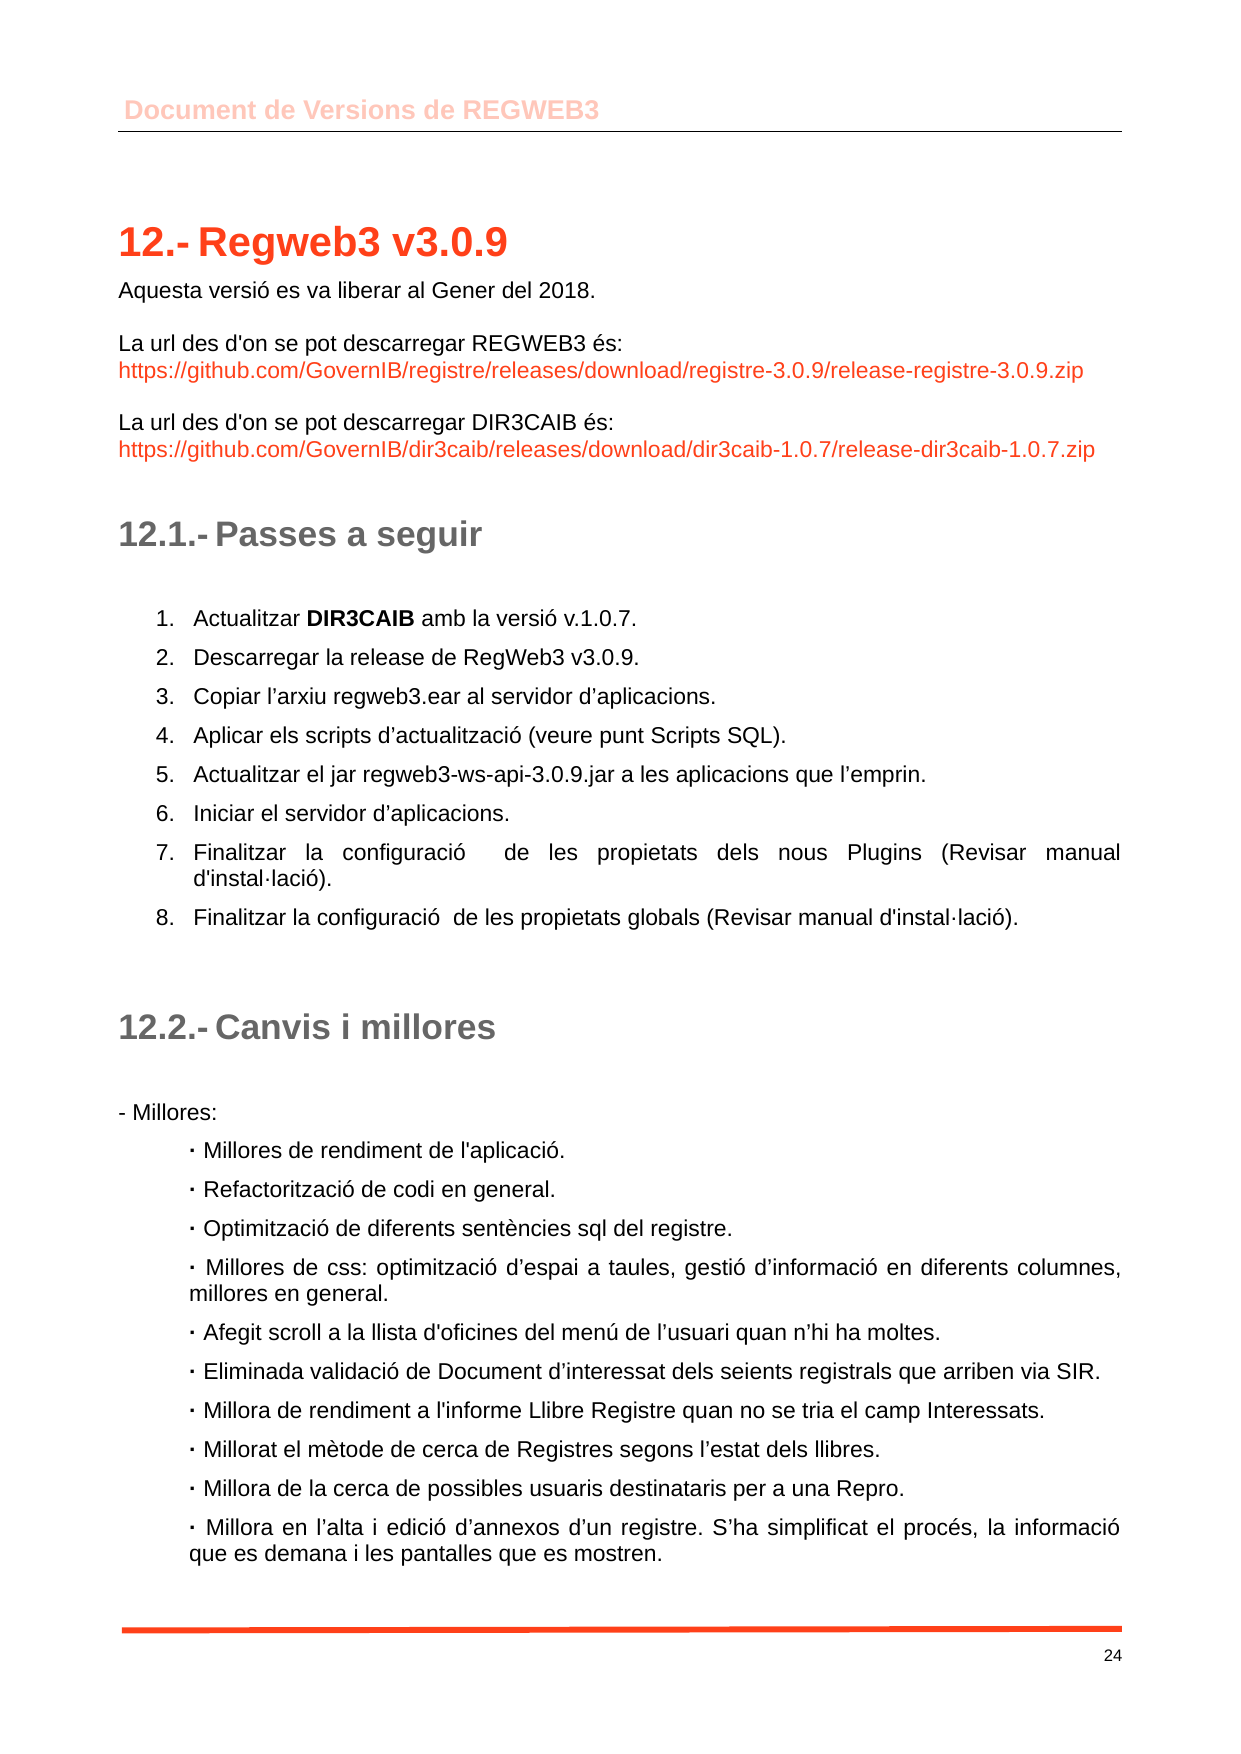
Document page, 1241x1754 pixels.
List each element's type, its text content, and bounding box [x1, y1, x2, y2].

list Finalitzar la configuració de les propietats globals (Revisar manual d'instal·lació). [156, 904, 1122, 930]
list Actualitzar DIR3CAIB amb la versió v.1.0.7. [156, 605, 1122, 632]
list Actualitzar el jar regweb3-ws-api-3.0.9.jar a les aplicacions que l’emprin. [156, 761, 1122, 787]
text https://github.com/GovernIB/dir3caib/releases/download/dir3caib-1.0.7/release-dir3caib-1.0.7.zip [118, 436, 1122, 462]
text Aquesta versió es va liberar al Gener del 2018. [118, 277, 1122, 304]
subtitle Regweb3 v3.0.9 [118, 217, 1122, 265]
list Descarregar la release de RegWeb3 v3.0.9. [156, 644, 1122, 671]
text https://github.com/GovernIB/registre/releases/download/registre-3.0.9/release-registre-3.0.9.zip [118, 357, 1122, 383]
text · Eliminada validació de Document d’interessat dels seients registrals que arriben via SIR. [189, 1358, 1122, 1384]
text · Millorat el mètode de cerca de Registres segons l’estat dels llibres. [189, 1436, 1122, 1462]
text · Refactorització de codi en general. [189, 1176, 1122, 1203]
subtitle Canvis i millores [118, 1006, 1122, 1047]
text · Millores de rendiment de l'aplicació. [189, 1137, 1122, 1164]
list Iniciar el servidor d’aplicacions. [156, 800, 1122, 826]
text · Millora en l’alta i edició d’annexos d’un registre. S’ha simplificat el procés, la informació que es demana i les pantalles que es mostren. [189, 1513, 1122, 1566]
list Finalitzar la configuració de les propietats dels nous Plugins (Revisar manual d'instal·lació). [156, 838, 1122, 891]
text La url des d'on se pot descarregar DIR3CAIB és: [118, 409, 1122, 436]
text - Millores: [118, 1098, 1122, 1125]
list Aplicar els scripts d’actualització (veure punt Scripts SQL). [156, 722, 1122, 748]
text · Optimització de diferents sentències sql del registre. [189, 1215, 1122, 1241]
text · Millora de la cerca de possibles usuaris destinataris per a una Repro. [189, 1474, 1122, 1501]
list Copiar l’arxiu regweb3.ear al servidor d’aplicacions. [156, 683, 1122, 709]
text · Millores de css: optimització d’espai a taules, gestió d’informació en diferents columnes, millores en general. [189, 1254, 1122, 1307]
subtitle Passes a seguir [118, 513, 1122, 554]
text La url des d'on se pot descarregar REGWEB3 és: [118, 330, 1122, 357]
text · Afegit scroll a la llista d'oficines del menú de l’usuari quan n’hi ha moltes. [189, 1319, 1122, 1346]
text · Millora de rendiment a l'informe Llibre Registre quan no se tria el camp Interessats. [189, 1397, 1122, 1423]
